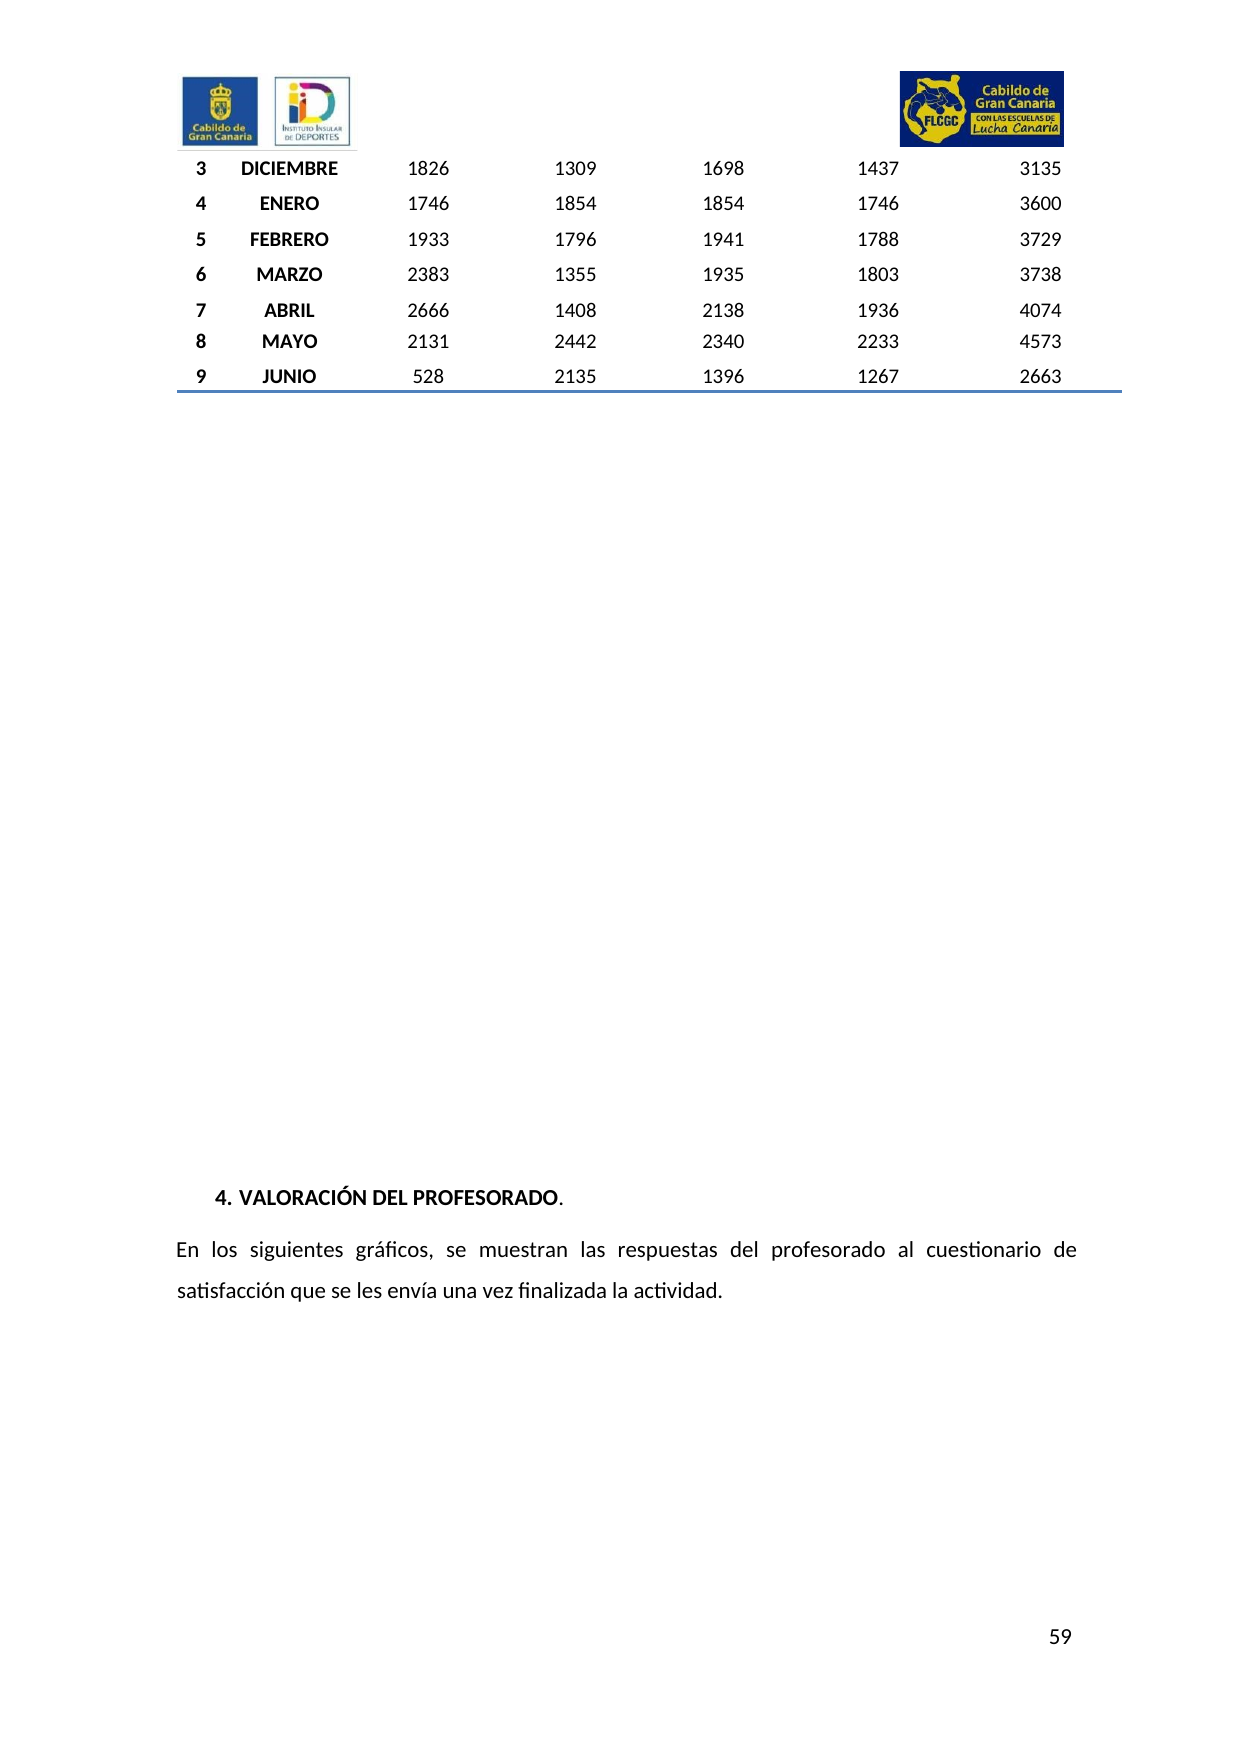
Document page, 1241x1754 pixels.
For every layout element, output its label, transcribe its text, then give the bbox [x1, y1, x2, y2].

table_cell DICIEMBRE [236, 151, 382, 187]
table_cell 1309 [513, 151, 693, 187]
table_cell 1698 [693, 151, 849, 187]
table_cell 1437 [849, 151, 1009, 187]
table_cell 3738 [1009, 258, 1122, 293]
table_cell 9 [177, 359, 236, 390]
table_cell 1746 [382, 187, 513, 222]
table_cell 1854 [513, 187, 693, 222]
table_cell MAYO [236, 324, 382, 359]
table_cell ABRIL [236, 293, 382, 324]
table_cell 1935 [693, 258, 849, 293]
table_cell 3600 [1009, 187, 1122, 222]
table_cell 2666 [382, 293, 513, 324]
table_cell 1933 [382, 222, 513, 257]
text En los siguientes gráficos, se muestran las respuestas del profesorado al cuestionario de satisfacción que se les envía una vez finalizada la actividad. [176, 1235, 1078, 1304]
table_cell 2233 [849, 324, 1009, 359]
table_cell 2135 [513, 359, 693, 390]
table_cell FEBRERO [236, 222, 382, 257]
table_cell JUNIO [236, 359, 382, 390]
table_cell 8 [177, 324, 236, 359]
table_cell 1396 [693, 359, 849, 390]
table_cell MARZO [236, 258, 382, 293]
table_cell 5 [177, 222, 236, 257]
table_cell 1941 [693, 222, 849, 257]
table_cell 1803 [849, 258, 1009, 293]
table_cell 2663 [1009, 359, 1122, 390]
table_cell 2383 [382, 258, 513, 293]
table_cell 2340 [693, 324, 849, 359]
table_cell 1408 [513, 293, 693, 324]
table_cell 2131 [382, 324, 513, 359]
table_cell 1788 [849, 222, 1009, 257]
table_cell 1854 [693, 187, 849, 222]
table_cell 1936 [849, 293, 1009, 324]
table_cell 1267 [849, 359, 1009, 390]
table_cell 3729 [1009, 222, 1122, 257]
table_cell 4573 [1009, 324, 1122, 359]
table_cell 6 [177, 258, 236, 293]
text 4. VALORACIÓN DEL PROFESORADO. [215, 1183, 1078, 1211]
table_cell 4 [177, 187, 236, 222]
table_cell 1826 [382, 151, 513, 187]
table_cell 1355 [513, 258, 693, 293]
table_cell 528 [382, 359, 513, 390]
table_cell 2138 [693, 293, 849, 324]
table_cell 1746 [849, 187, 1009, 222]
table_cell ENERO [236, 187, 382, 222]
table_cell 1796 [513, 222, 693, 257]
table_cell 2442 [513, 324, 693, 359]
table_cell 4074 [1009, 293, 1122, 324]
table_cell 3 [177, 151, 236, 187]
table_cell 3135 [1009, 151, 1122, 187]
table_cell 7 [177, 293, 236, 324]
